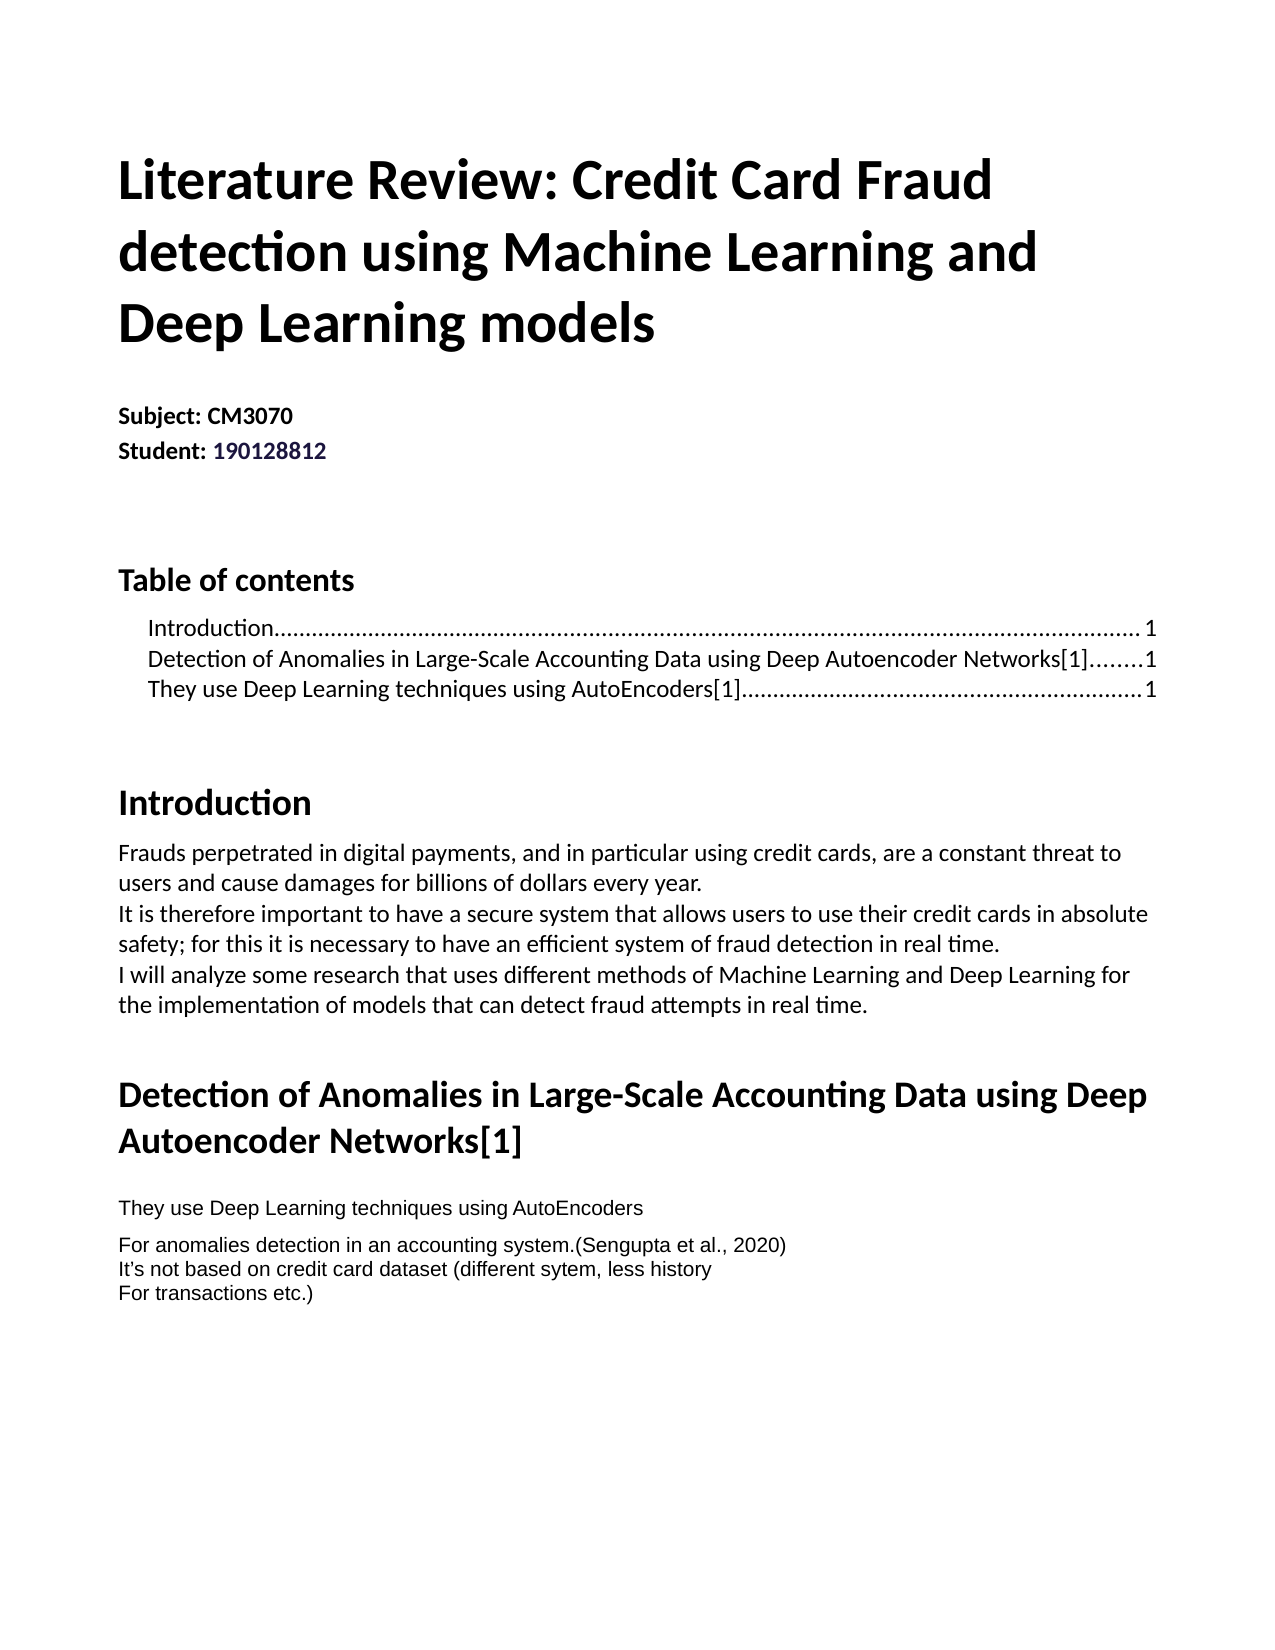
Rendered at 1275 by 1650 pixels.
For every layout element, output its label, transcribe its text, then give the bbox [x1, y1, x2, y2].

text It is therefore important to have a secure system that allows users to use their credit cards in absolute safety; for this it is necessary to have an efficient system of fraud detection in real time. [118, 898, 1157, 959]
text I will analyze some research that uses different methods of Machine Learning and Deep Learning for the implementation of models that can detect fraud attempts in real time. [118, 959, 1157, 1020]
text For transactions etc.) [118, 1281, 1157, 1304]
text Subject: CM3070 Student: 190128812 [118, 400, 1157, 465]
text It’s not based on credit card dataset (different sytem, less history [118, 1257, 1157, 1281]
text Frauds perpetrated in digital payments, and in particular using credit cards, are a constant threat to users and cause damages for billions of dollars every year. [118, 837, 1157, 898]
subtitle Introduction [118, 778, 1157, 824]
subtitle They use Deep Learning techniques using AutoEncoders [118, 1196, 1157, 1220]
text Introduction 1 [148, 612, 1157, 643]
text Detection of Anomalies in Large-Scale Accounting Data using Deep Autoencoder Networks[1] 1 [148, 643, 1157, 673]
text They use Deep Learning techniques using AutoEncoders[1] 1 [148, 673, 1157, 704]
title Literature Review: Credit Card Fraud detection using Machine Learning and Deep Learning models [118, 143, 1157, 357]
subtitle Detection of Anomalies in Large-Scale Accounting Data using Deep Autoencoder Networks[1] [118, 1071, 1157, 1163]
subtitle Table of contents [118, 559, 1157, 600]
text For anomalies detection in an accounting system.(Sengupta et al., 2020) [118, 1233, 1157, 1257]
